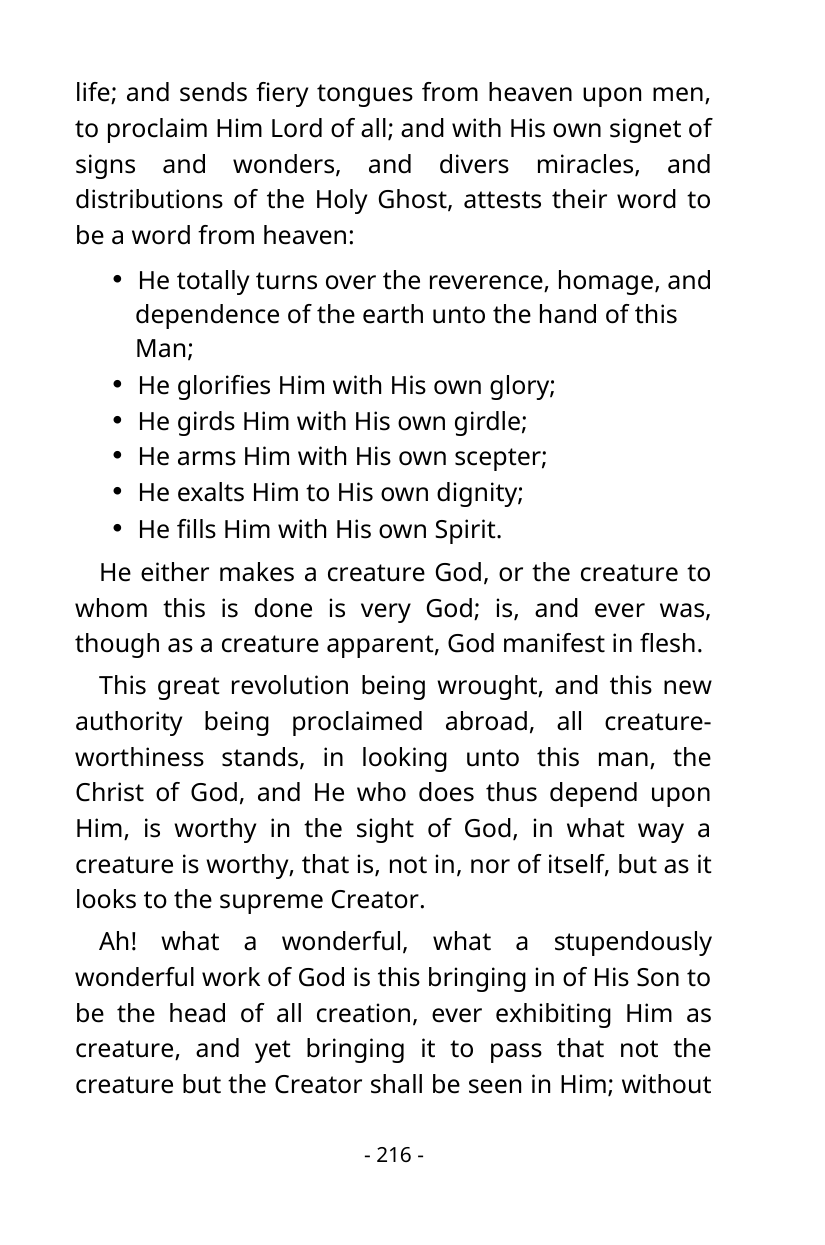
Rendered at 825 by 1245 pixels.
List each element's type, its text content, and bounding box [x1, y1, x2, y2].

text Ah! what a wonderful, what a stupendously wonderful work of God is this bringing in of His Son to be the head of all creation, ever exhibiting Him as creature, and yet bringing it to pass that not the creature but the Creator shall be seen in Him; without [75, 924, 712, 1101]
list He arms Him with His own scepter; [112, 439, 712, 473]
list He girds Him with His own girdle; [112, 403, 712, 437]
text He either makes a creature God, or the creature to whom this is done is very God; is, and ever was, though as a creature apparent, God manifest in flesh. [75, 554, 712, 660]
list He glorifies Him with His own glory; [112, 368, 712, 402]
text life; and sends fiery tongues from heaven upon men, to proclaim Him Lord of all; and with His own signet of signs and wonders, and divers miracles, and distributions of the Holy Ghost, attests their word to be a word from heaven: [75, 75, 712, 252]
list He totally turns over the reverence, homage, and dependence of the earth unto the hand of this Man; [112, 263, 712, 365]
text This great revolution being wrought, and this new authority being proclaimed abroad, all creature-worthiness stands, in looking unto this man, the Christ of God, and He who does thus depend upon Him, is worthy in the sight of God, in what way a creature is worthy, that is, not in, nor of itself, but as it looks to the supreme Creator. [75, 668, 712, 916]
list He exalts Him to His own dignity; [112, 474, 712, 508]
list He fills Him with His own Spirit. [112, 511, 712, 546]
